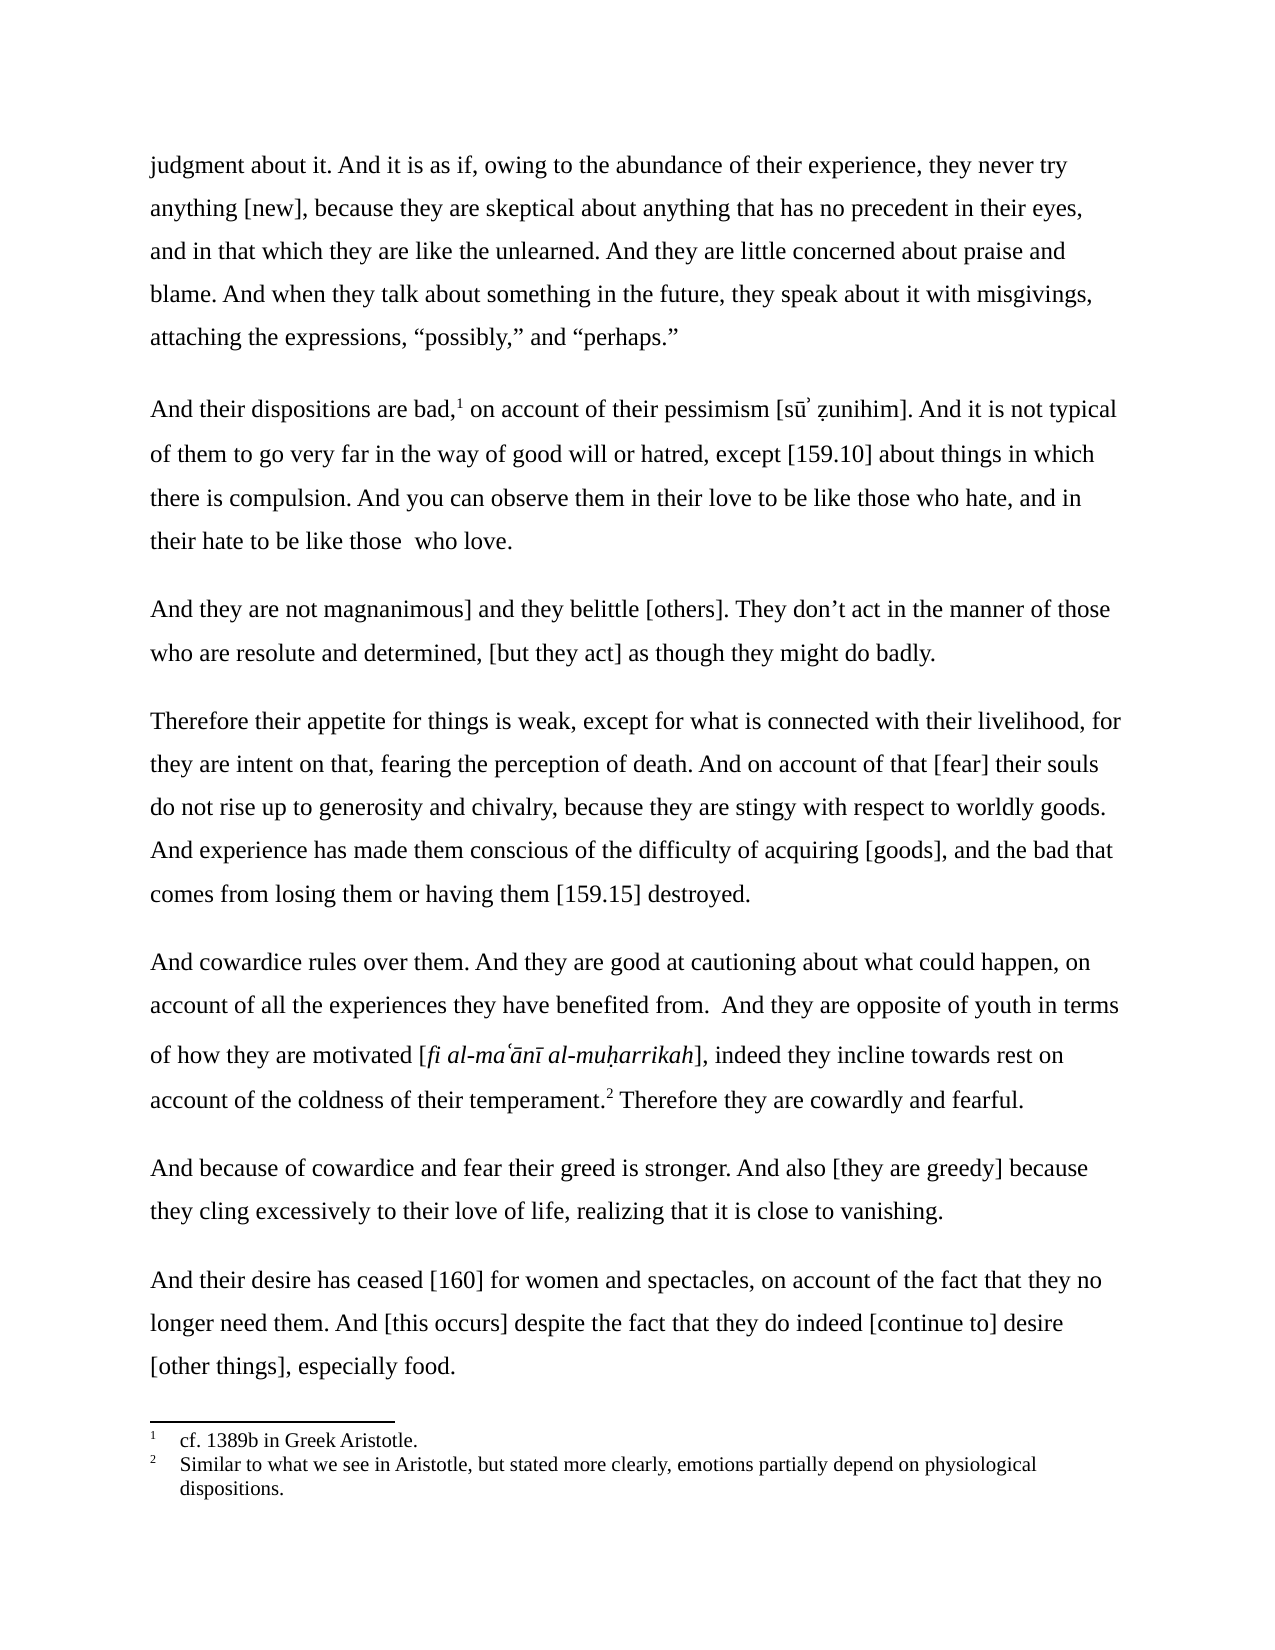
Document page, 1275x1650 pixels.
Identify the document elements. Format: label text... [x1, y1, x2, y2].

text Similar to what we see in Aristotle, but stated more clearly, emotions partially depend on physiological dispositions. [150, 1452, 1125, 1500]
text cf. 1389b in Greek Aristotle. [150, 1428, 1125, 1452]
text Therefore their appetite for things is weak, except for what is connected with their livelihood, for they are intent on that, fearing the perception of death. And on account of that [fear] their souls do not rise up to generosity and chivalry, because they are stingy with respect to worldly goods. And experience has made them conscious of the difficulty of acquiring [goods], and the bad that comes from losing them or having them [159.15] destroyed. [150, 706, 1125, 907]
text And they are not magnanimous] and they belittle [others]. They don’t act in the manner of those who are resolute and determined, [but they act] as though they might do badly. [150, 594, 1125, 666]
text And because of cowardice and fear their greed is stronger. And also [they are greedy] because they cling excessively to their love of life, realizing that it is close to vanishing. [150, 1153, 1125, 1225]
text And their desire has ceased [160] for women and spectacles, on account of the fact that they no longer need them. And [this occurs] despite the fact that they do indeed [continue to] desire [other things], especially food. [150, 1265, 1125, 1380]
text And cowardice rules over them. And they are good at cautioning about what could happen, on account of all the experiences they have benefited from. And they are opposite of youth in terms of how they are motivated [fi al-maʿānī al-muḥarrikah], indeed they incline towards rest on account of the coldness of their temperament. Therefore they are cowardly and fearful. [150, 947, 1125, 1113]
text And their dispositions are bad, on account of their pessimism [sūʾ ẓunihim]. And it is not typical of them to go very far in the way of good will or hatred, except [159.10] about things in which there is compulsion. And you can observe them in their love to be like those who hate, and in their hate to be like those who love. [150, 391, 1125, 554]
text judgment about it. And it is as if, owing to the abundance of their experience, they never try anything [new], because they are skeptical about anything that has no precedent in their eyes, and in that which they are like the unlearned. And they are little concerned about praise and blame. And when they talk about something in the future, they speak about it with misgivings, attaching the expressions, “possibly,” and “perhaps.” [150, 150, 1125, 351]
